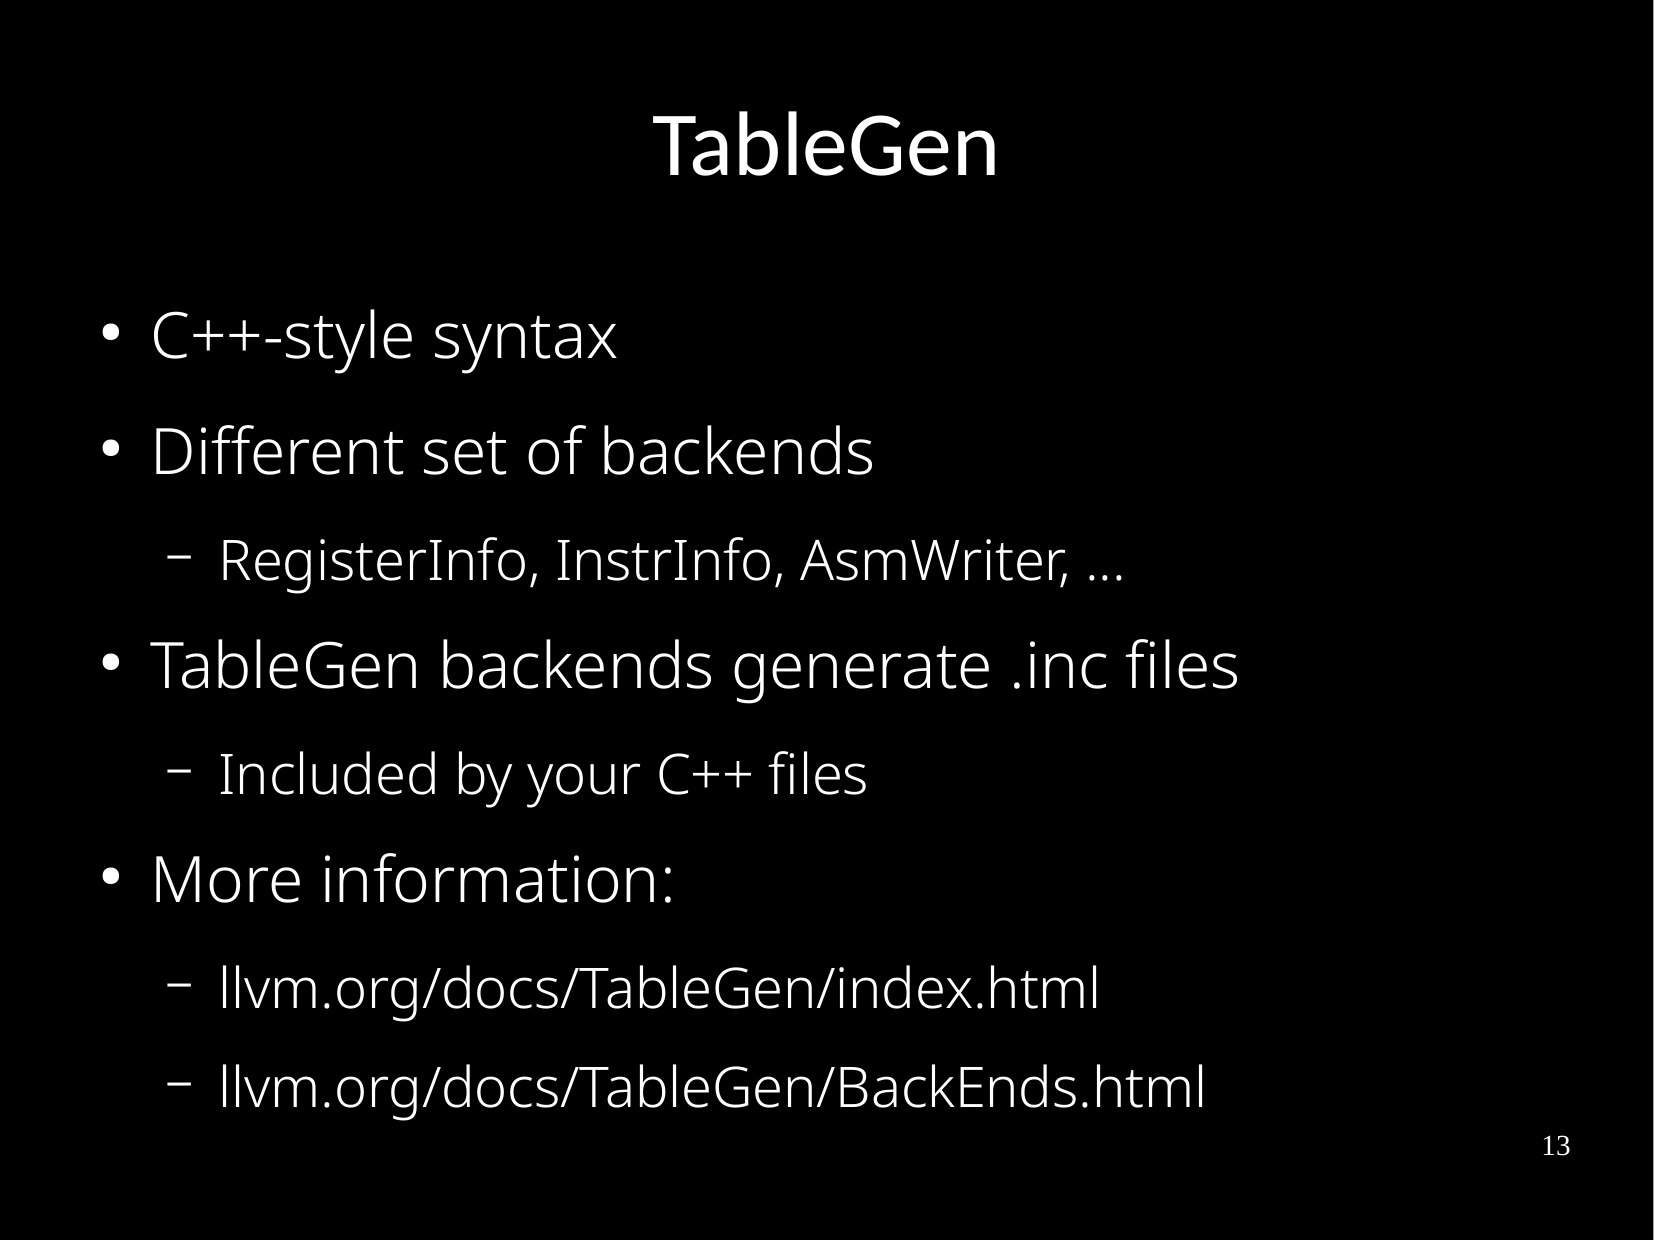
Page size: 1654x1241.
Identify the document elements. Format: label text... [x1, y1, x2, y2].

list C++-style syntax Different set of backends RegisterInfo, InstrInfo, AsmWriter, ... TableGen backends generate .inc files Included by your C++ files More information: llvm.org/docs/TableGen/index.html llvm.org/docs/TableGen/BackEnds.html [82, 290, 1571, 1134]
title TableGen [82, 49, 1571, 257]
